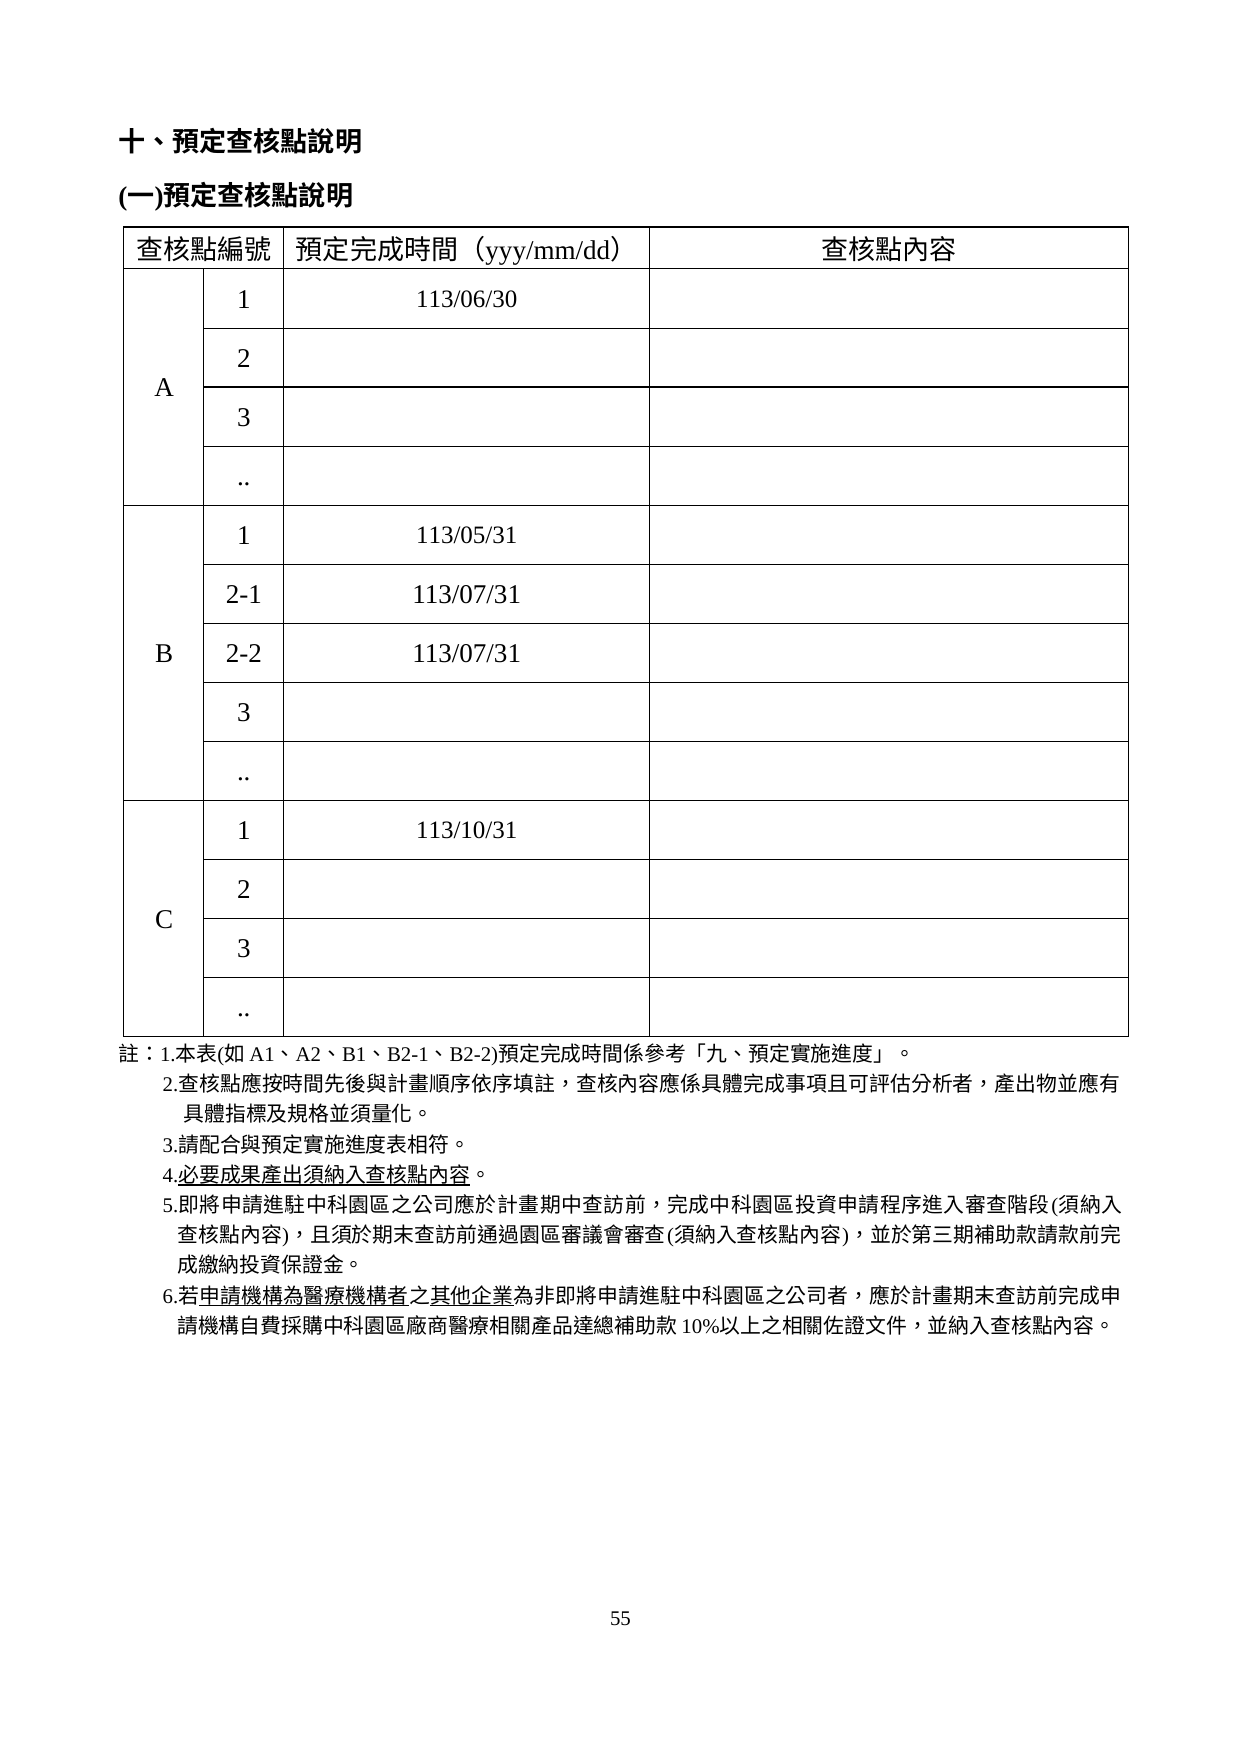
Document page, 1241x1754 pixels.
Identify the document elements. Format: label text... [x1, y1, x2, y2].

table_cell 3 [204, 388, 283, 446]
table_cell [284, 742, 649, 800]
table_cell 113/06/30 [284, 269, 649, 327]
table_cell [650, 978, 1128, 1036]
table_cell 3 [204, 919, 283, 977]
table_cell B [124, 506, 203, 800]
table_cell [650, 269, 1128, 327]
table_cell 2-2 [204, 624, 283, 682]
table_header 查核點內容 [650, 228, 1128, 268]
text 註：1.本表(如A1、A2、B1、B2-1、B2-2)預定完成時間係參考「九、預定實施進度」。 [118, 1037, 1122, 1067]
table_cell [650, 447, 1128, 504]
table_cell [284, 388, 649, 446]
table_cell 113/07/31 [284, 565, 649, 623]
table_cell 113/07/31 [284, 624, 649, 682]
table_cell 2 [204, 329, 283, 386]
table_cell [284, 447, 649, 504]
table_cell 113/10/31 [284, 801, 649, 859]
table_cell .. [204, 447, 283, 504]
table_cell [284, 860, 649, 918]
table_header 預定完成時間（yyy/mm/dd） [284, 228, 649, 268]
table_cell [650, 919, 1128, 977]
table_header 查核點編號 [124, 228, 283, 268]
table_cell [650, 565, 1128, 623]
text 4.必要成果產出須納入查核點內容。 [148, 1158, 1122, 1188]
table_cell C [124, 801, 203, 1036]
subtitle (一)預定查核點說明 [118, 172, 1122, 214]
table_cell A [124, 269, 203, 504]
subtitle 十、預定查核點說明 [118, 118, 1122, 160]
table_cell 1 [204, 801, 283, 859]
table_cell [650, 683, 1128, 741]
table_cell [650, 860, 1128, 918]
table_cell [284, 329, 649, 386]
table_cell [284, 683, 649, 741]
table_cell 1 [204, 506, 283, 564]
text 6.若申請機構為醫療機構者之其他企業為非即將申請進駐中科園區之公司者，應於計畫期末查訪前完成申請機構自費採購中科園區廠商醫療相關產品達總補助款10%以上之相關佐證文件，並納入查核點內容。 [162, 1279, 1122, 1339]
table_cell [650, 742, 1128, 800]
text 3.請配合與預定實施進度表相符。 [148, 1128, 1122, 1158]
table_cell [650, 624, 1128, 682]
text 2.查核點應按時間先後與計畫順序依序填註，查核內容應係具體完成事項且可評估分析者，產出物並應有具體指標及規格並須量化。 [162, 1067, 1122, 1128]
table_cell [284, 919, 649, 977]
table_cell 3 [204, 683, 283, 741]
table_cell [650, 506, 1128, 564]
text 5.即將申請進駐中科園區之公司應於計畫期中查訪前，完成中科園區投資申請程序進入審查階段(須納入查核點內容)，且須於期末查訪前通過園區審議會審查(須納入查核點內容)，並於第三期補助款請款前完成繳納投資保證金。 [162, 1188, 1122, 1279]
table_cell [650, 801, 1128, 859]
table_cell 1 [204, 269, 283, 327]
table_cell [284, 978, 649, 1036]
table_cell .. [204, 978, 283, 1036]
table_cell [650, 329, 1128, 386]
table_cell 113/05/31 [284, 506, 649, 564]
table_cell [650, 388, 1128, 446]
table_cell 2 [204, 860, 283, 918]
table_cell .. [204, 742, 283, 800]
table_cell 2-1 [204, 565, 283, 623]
